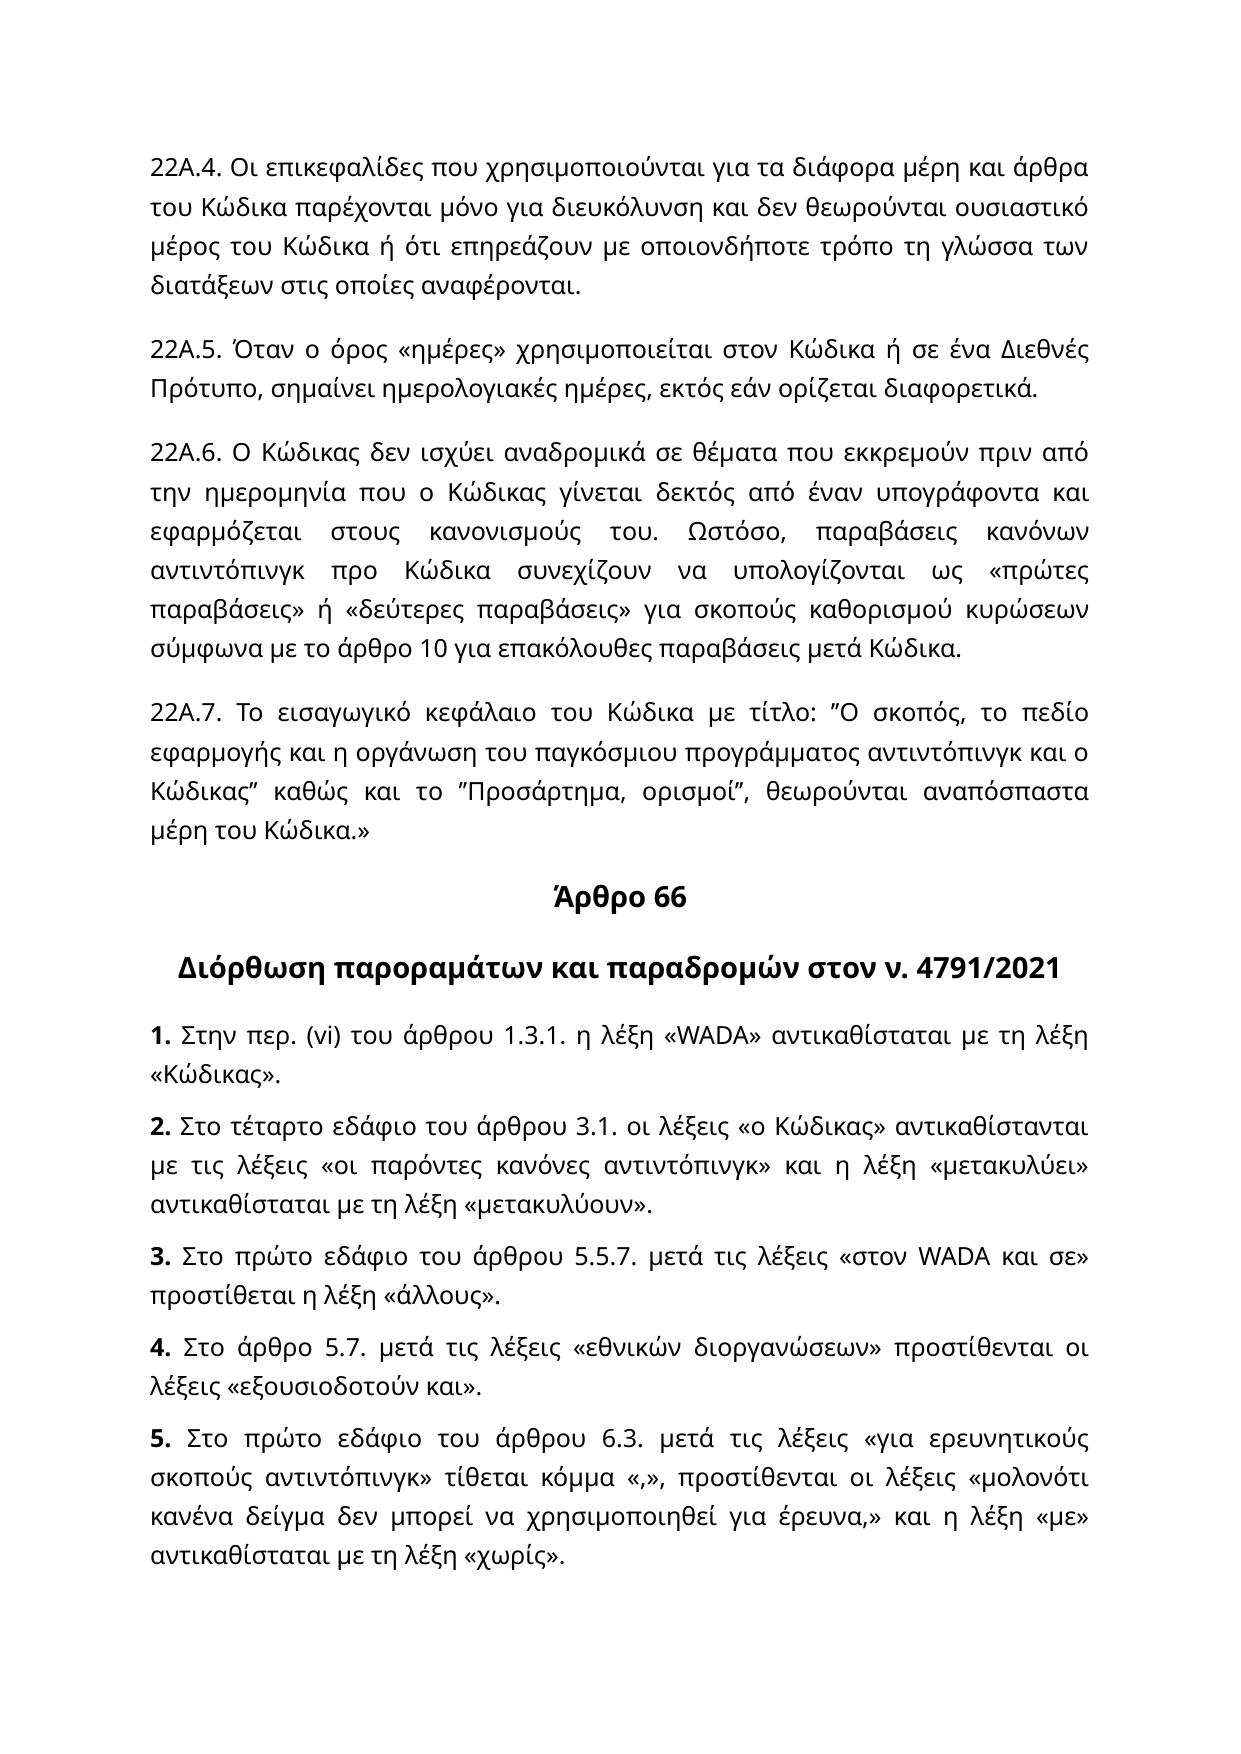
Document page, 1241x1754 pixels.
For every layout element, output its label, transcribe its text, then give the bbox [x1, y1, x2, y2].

subtitle Διόρθωση παροραμάτων και παραδρομών στον ν. 4791/2021 [150, 947, 1090, 987]
text 22Α.4. Οι επικεφαλίδες που χρησιμοποιούνται για τα διάφορα μέρη και άρθρα του Κώδικα παρέχονται μόνο για διευκόλυνση και δεν θεωρούνται ουσιαστικό μέρος του Κώδικα ή ότι επηρεάζουν με οποιονδήποτε τρόπο τη γλώσσα των διατάξεων στις οποίες αναφέρονται. [150, 150, 1090, 302]
text 22Α.7. Το εισαγωγικό κεφάλαιο του Κώδικα με τίτλο: ’’Ο σκοπός, το πεδίο εφαρμογής και η οργάνωση του παγκόσμιου προγράμματος αντιντόπινγκ και ο Κώδικας’’ καθώς και το ’’Προσάρτημα, ορισμοί’’, θεωρούνται αναπόσπαστα μέρη του Κώδικα.» [150, 695, 1090, 847]
text 4. Στο άρθρο 5.7. μετά τις λέξεις «εθνικών διοργανώσεων» προστίθενται οι λέξεις «εξουσιοδοτούν και». [150, 1329, 1090, 1403]
text 22Α.5. Όταν ο όρος «ημέρες» χρησιμοποιείται στον Κώδικα ή σε ένα Διεθνές Πρότυπο, σημαίνει ημερολογιακές ημέρες, εκτός εάν ορίζεται διαφορετικά. [150, 332, 1090, 405]
text 1. Στην περ. (vi) του άρθρου 1.3.1. η λέξη «WADA» αντικαθίσταται με τη λέξη «Κώδικας». [150, 1018, 1090, 1091]
text 5. Στο πρώτο εδάφιο του άρθρου 6.3. μετά τις λέξεις «για ερευνητικούς σκοπούς αντιντόπινγκ» τίθεται κόμμα «,», προστίθενται οι λέξεις «μολονότι κανένα δείγμα δεν μπορεί να χρησιμοποιηθεί για έρευνα,» και η λέξη «με» αντικαθίσταται με τη λέξη «χωρίς». [150, 1420, 1090, 1572]
text 3. Στο πρώτο εδάφιο του άρθρου 5.5.7. μετά τις λέξεις «στον WADA και σε» προστίθεται η λέξη «άλλους». [150, 1239, 1090, 1312]
subtitle Άρθρο 66 [150, 877, 1090, 916]
text 2. Στο τέταρτο εδάφιο του άρθρου 3.1. οι λέξεις «ο Κώδικας» αντικαθίστανται με τις λέξεις «οι παρόντες κανόνες αντιντόπινγκ» και η λέξη «μετακυλύει» αντικαθίσταται με τη λέξη «μετακυλύουν». [150, 1109, 1090, 1221]
text 22Α.6. Ο Κώδικας δεν ισχύει αναδρομικά σε θέματα που εκκρεμούν πριν από την ημερομηνία που ο Κώδικας γίνεται δεκτός από έναν υπογράφοντα και εφαρμόζεται στους κανονισμούς του. Ωστόσο, παραβάσεις κανόνων αντιντόπινγκ προ Κώδικα συνεχίζουν να υπολογίζονται ως «πρώτες παραβάσεις» ή «δεύτερες παραβάσεις» για σκοπούς καθορισμού κυρώσεων σύμφωνα με το άρθρο 10 για επακόλουθες παραβάσεις μετά Κώδικα. [150, 435, 1090, 665]
